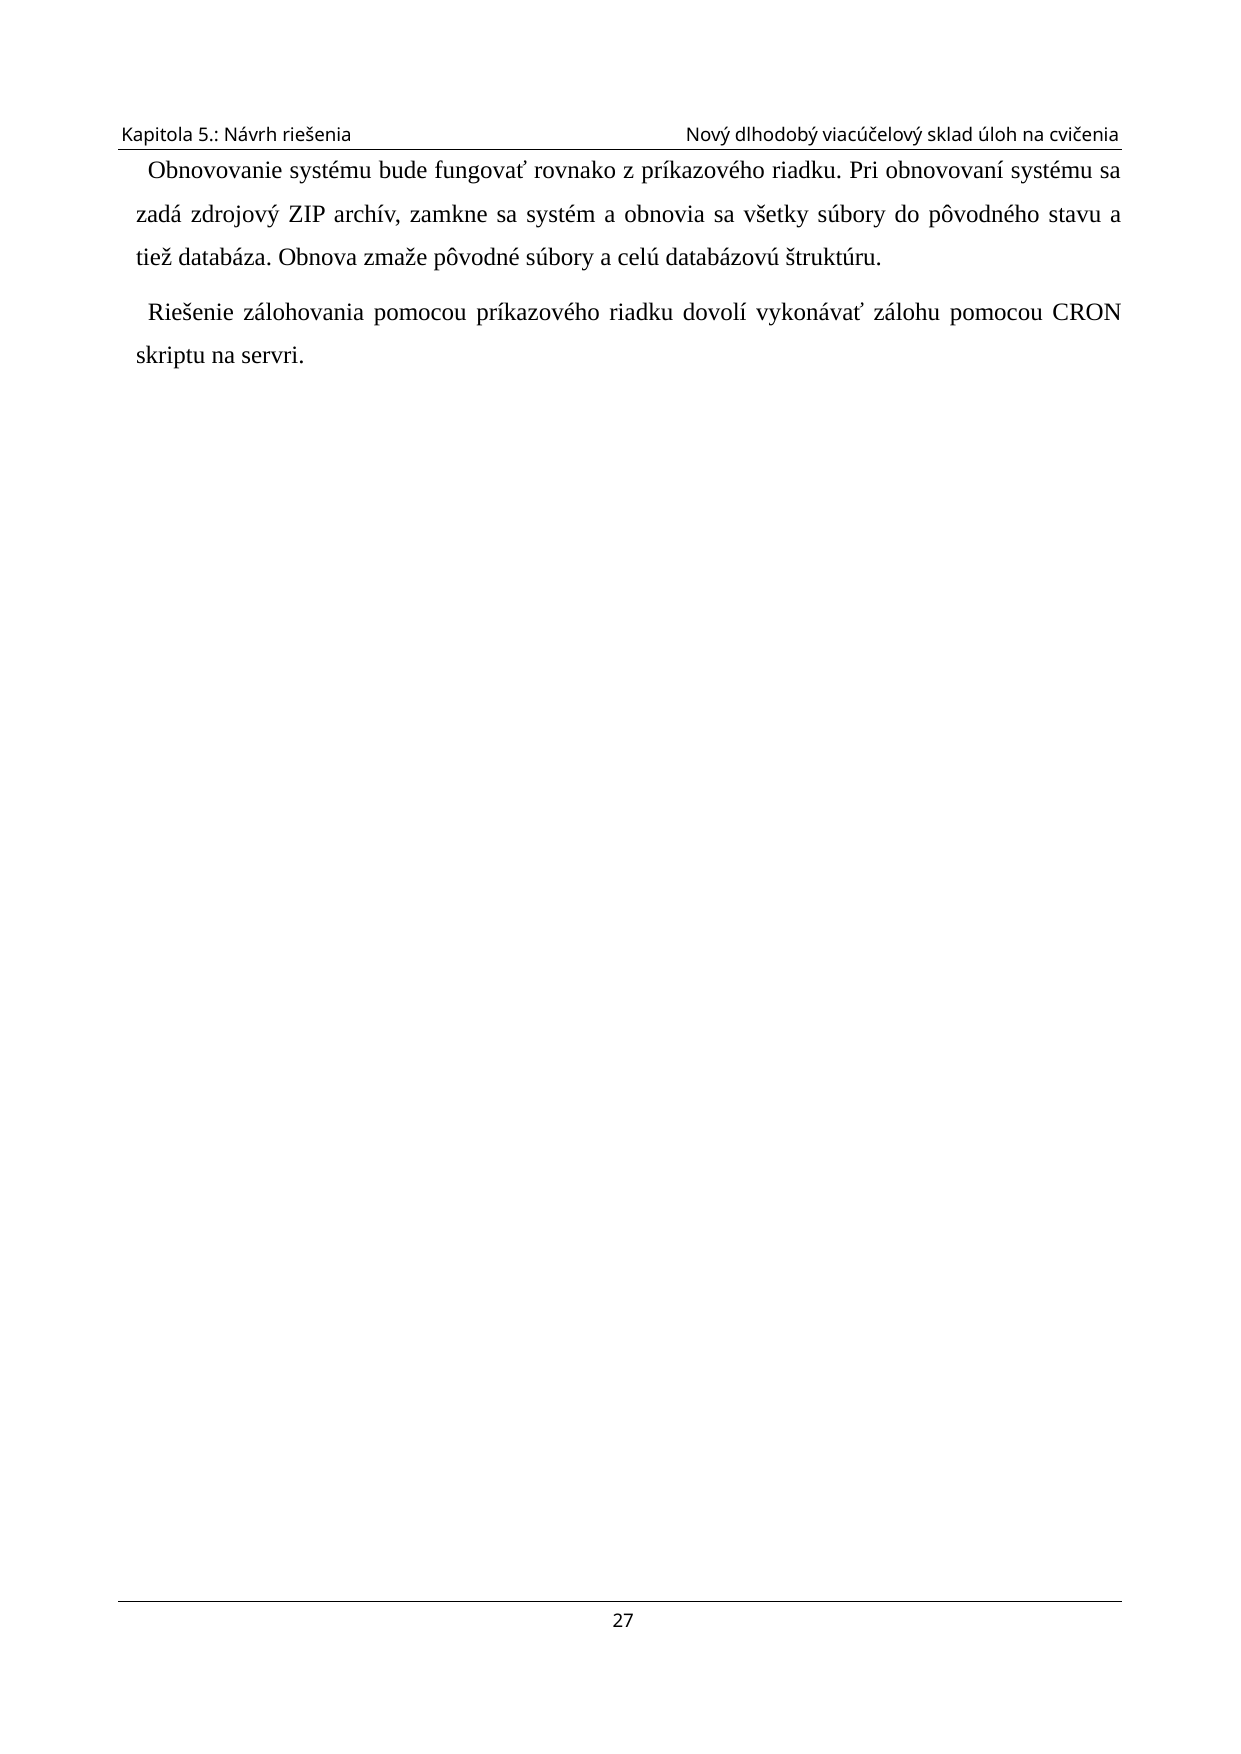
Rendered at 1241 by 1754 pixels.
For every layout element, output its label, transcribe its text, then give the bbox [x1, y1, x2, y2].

text Obnovovanie systému bude fungovať rovnako z príkazového riadku. Pri obnovovaní systému sa zadá zdrojový ZIP archív, zamkne sa systém a obnovia sa všetky súbory do pôvodného stavu a tiež databáza. Obnova zmaže pôvodné súbory a celú databázovú štruktúru. [136, 156, 1122, 271]
text Riešenie zálohovania pomocou príkazového riadku dovolí vykonávať zálohu pomocou CRON skriptu na servri. [136, 297, 1122, 369]
